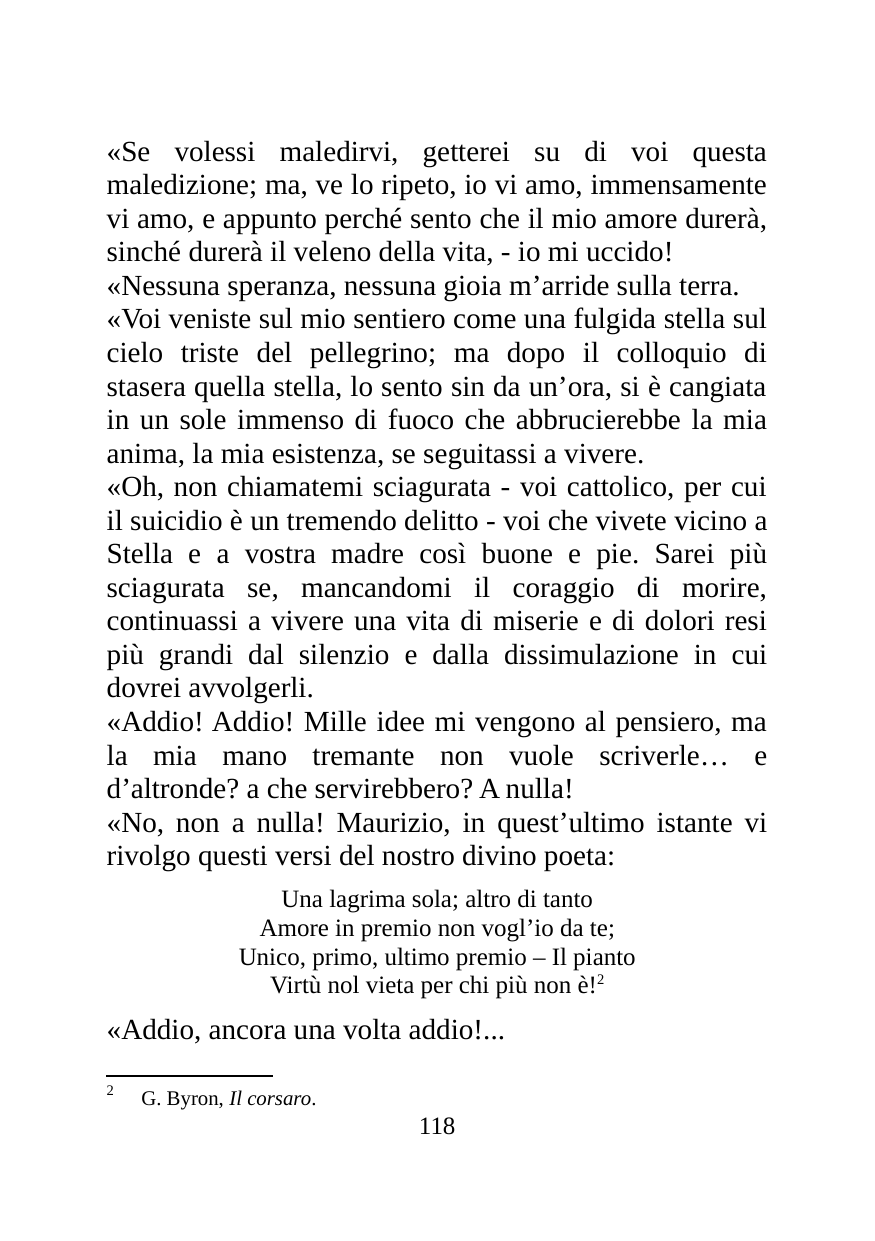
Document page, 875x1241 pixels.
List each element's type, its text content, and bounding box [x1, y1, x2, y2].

text «Oh, non chiamatemi sciagurata - voi cattolico, per cui il suicidio è un tremendo delitto - voi che vivete vicino a Stella e a vostra madre così buone e pie. Sarei più sciagurata se, mancandomi il coraggio di morire, continuassi a vivere una vita di miserie e di dolori resi più grandi dal silenzio e dalla dissimulazione in cui dovrei avvolgerli. [106, 469, 768, 704]
text «Addio! Addio! Mille idee mi vengono al pensiero, ma la mia mano tremante non vuole scriverle… e d’altronde? a che servirebbero? A nulla! [106, 704, 768, 805]
text Una lagrima sola; altro di tanto Amore in premio non vogl’io da te; Unico, primo, ultimo premio – Il pianto Virtù nol vieta per chi più non è! [106, 884, 768, 999]
text «Nessuna speranza, nessuna gioia m’arride sulla terra. [106, 268, 768, 302]
text «Voi veniste sul mio sentiero come una fulgida stella sul cielo triste del pellegrino; ma dopo il colloquio di stasera quella stella, lo sento sin da un’ora, si è cangiata in un sole immenso di fuoco che abbrucierebbe la mia anima, la mia esistenza, se seguitassi a vivere. [106, 302, 768, 469]
text «Addio, ancora una volta addio!... [106, 1012, 768, 1045]
text «Se volessi maledirvi, getterei su di voi questa maledizione; ma, ve lo ripeto, io vi amo, immensamente vi amo, e appunto perché sento che il mio amore durerà, sinché durerà il veleno della vita, - io mi uccido! [106, 134, 768, 268]
text G. Byron, Il corsaro. [106, 1082, 768, 1111]
text «No, non a nulla! Maurizio, in quest’ultimo istante vi rivolgo questi versi del nostro divino poeta: [106, 805, 768, 872]
